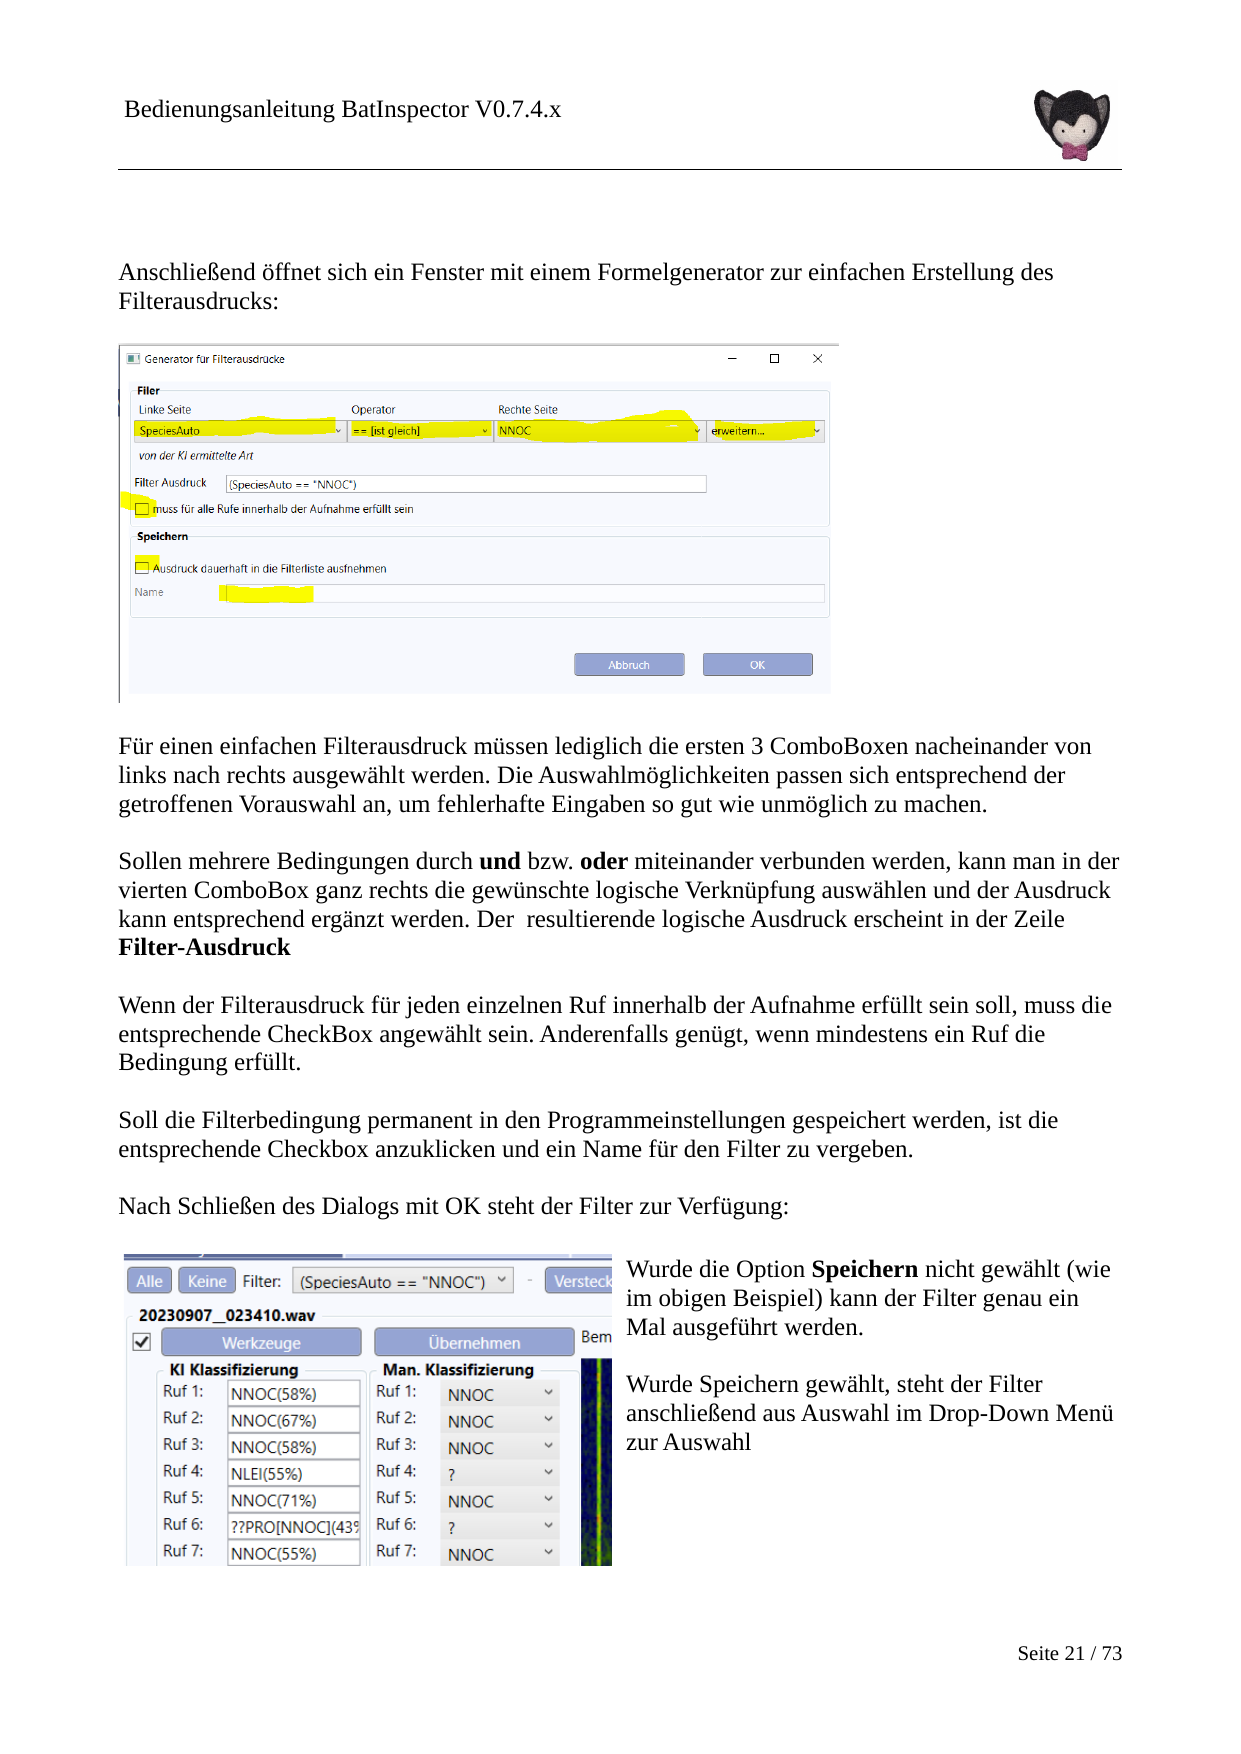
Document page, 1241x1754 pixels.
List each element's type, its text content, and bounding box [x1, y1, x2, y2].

picture [118, 343, 839, 703]
text Soll die Filterbedingung permanent in den Programmeinstellungen gespeichert werden, ist die entsprechende Checkbox anzuklicken und ein Name für den Filter zu vergeben. [118, 1105, 1122, 1162]
table_header Wurde die Option Speichern nicht gewählt (wie im obigen Beispiel) kann der Filter genau ein Mal ausgeführt werden. Wurde Speichern gewählt, steht der Filter anschließend aus Auswahl im Drop-Down Menü zur Auswahl [620, 1249, 1122, 1572]
text Nach Schließen des Dialogs mit OK steht der Filter zur Verfügung: [118, 1191, 1122, 1220]
table_header [118, 1249, 620, 1572]
picture [123, 1254, 612, 1566]
text Wenn der Filterausdruck für jeden einzelnen Ruf innerhalb der Aufnahme erfüllt sein soll, muss die entsprechende CheckBox angewählt sein. Anderenfalls genügt, wenn mindestens ein Ruf die Bedingung erfüllt. [118, 990, 1122, 1076]
text Sollen mehrere Bedingungen durch und bzw. oder miteinander verbunden werden, kann man in der vierten ComboBox ganz rechts die gewünschte logische Verknüpfung auswählen und der Ausdruck kann entsprechend ergänzt werden. Der resultierende logische Ausdruck erscheint in der Zeile Filter-Ausdruck [118, 846, 1122, 961]
text Für einen einfachen Filterausdruck müssen lediglich die ersten 3 ComboBoxen nacheinander von links nach rechts ausgewählt werden. Die Auswahlmöglichkeiten passen sich entsprechend der getroffenen Vorauswahl an, um fehlerhafte Eingaben so gut wie unmöglich zu machen. [118, 731, 1122, 817]
picture [1030, 80, 1119, 169]
text Anschließend öffnet sich ein Fenster mit einem Formelgenerator zur einfachen Erstellung des Filterausdrucks: [118, 257, 1122, 314]
